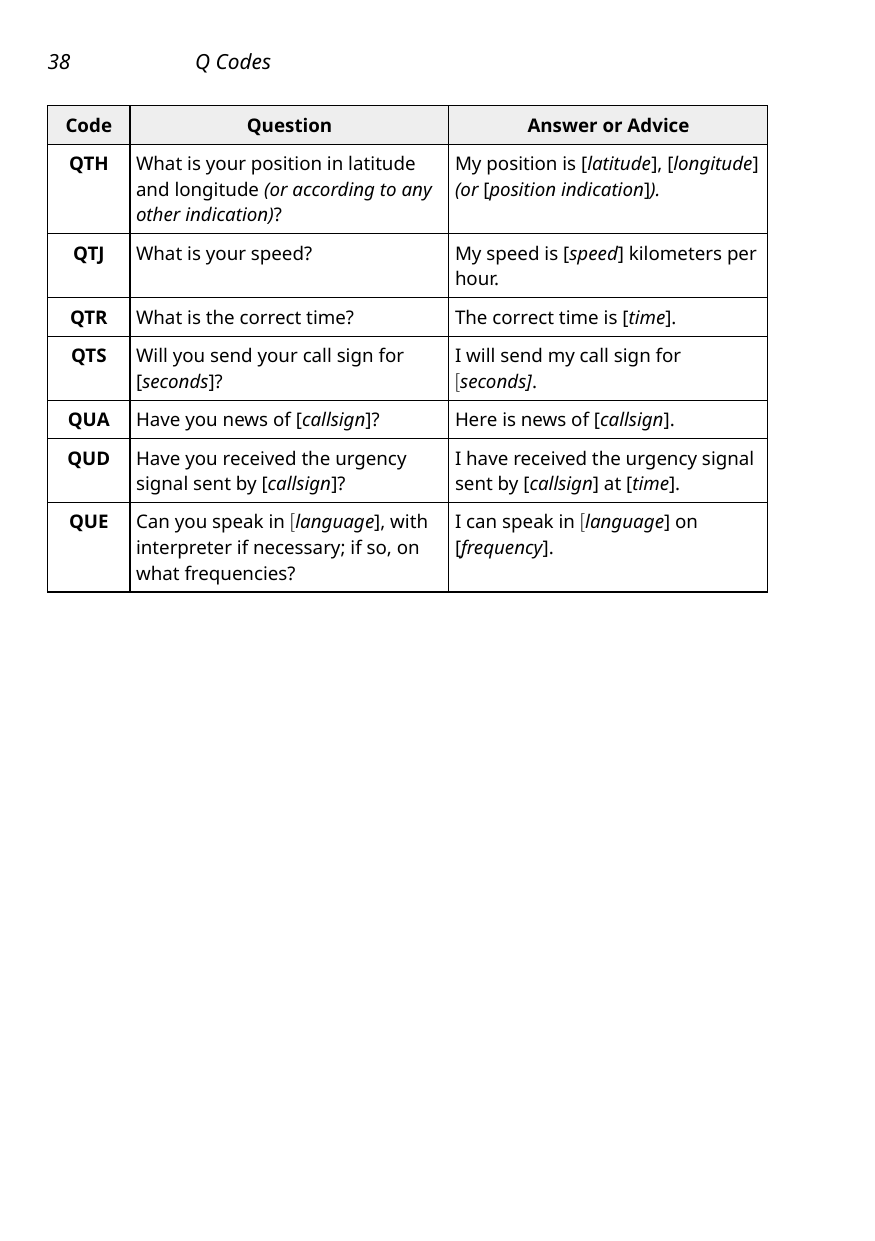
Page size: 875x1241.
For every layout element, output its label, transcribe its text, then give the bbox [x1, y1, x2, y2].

table_cell Have you received the urgency signal sent by [callsign]? [131, 439, 448, 502]
table_cell Have you news of [callsign]? [131, 401, 448, 438]
table_cell My speed is [speed] kilometers per hour. [449, 234, 767, 297]
table_cell QUE [48, 503, 129, 591]
table_cell QTJ [48, 234, 129, 297]
table_cell Can you speak in [language], with interpreter if necessary; if so, on what frequencies? [131, 503, 448, 591]
table_cell What is your position in latitude and longitude (or according to any other indication)? [131, 145, 448, 233]
table_cell QTS [48, 337, 129, 399]
table_cell What is the correct time? [131, 298, 448, 336]
table_cell I can speak in [language] on [frequency]. [449, 503, 767, 591]
table_cell QTR [48, 298, 129, 336]
table_cell I will send my call sign for [seconds]. [449, 337, 767, 399]
table_header Code [48, 106, 129, 144]
table_cell QTH [48, 145, 129, 233]
table_cell The correct time is [time]. [449, 298, 767, 336]
table_header Question [131, 106, 448, 144]
table_cell Will you send your call sign for [seconds]? [131, 337, 448, 399]
table_cell Here is news of [callsign]. [449, 401, 767, 438]
table_header Answer or Advice [449, 106, 767, 144]
table_cell My position is [latitude], [longitude] (or [position indication]). [449, 145, 767, 233]
table_cell QUD [48, 439, 129, 502]
table_cell I have received the urgency signal sent by [callsign] at [time]. [449, 439, 767, 502]
table_cell What is your speed? [131, 234, 448, 297]
table_cell QUA [48, 401, 129, 438]
